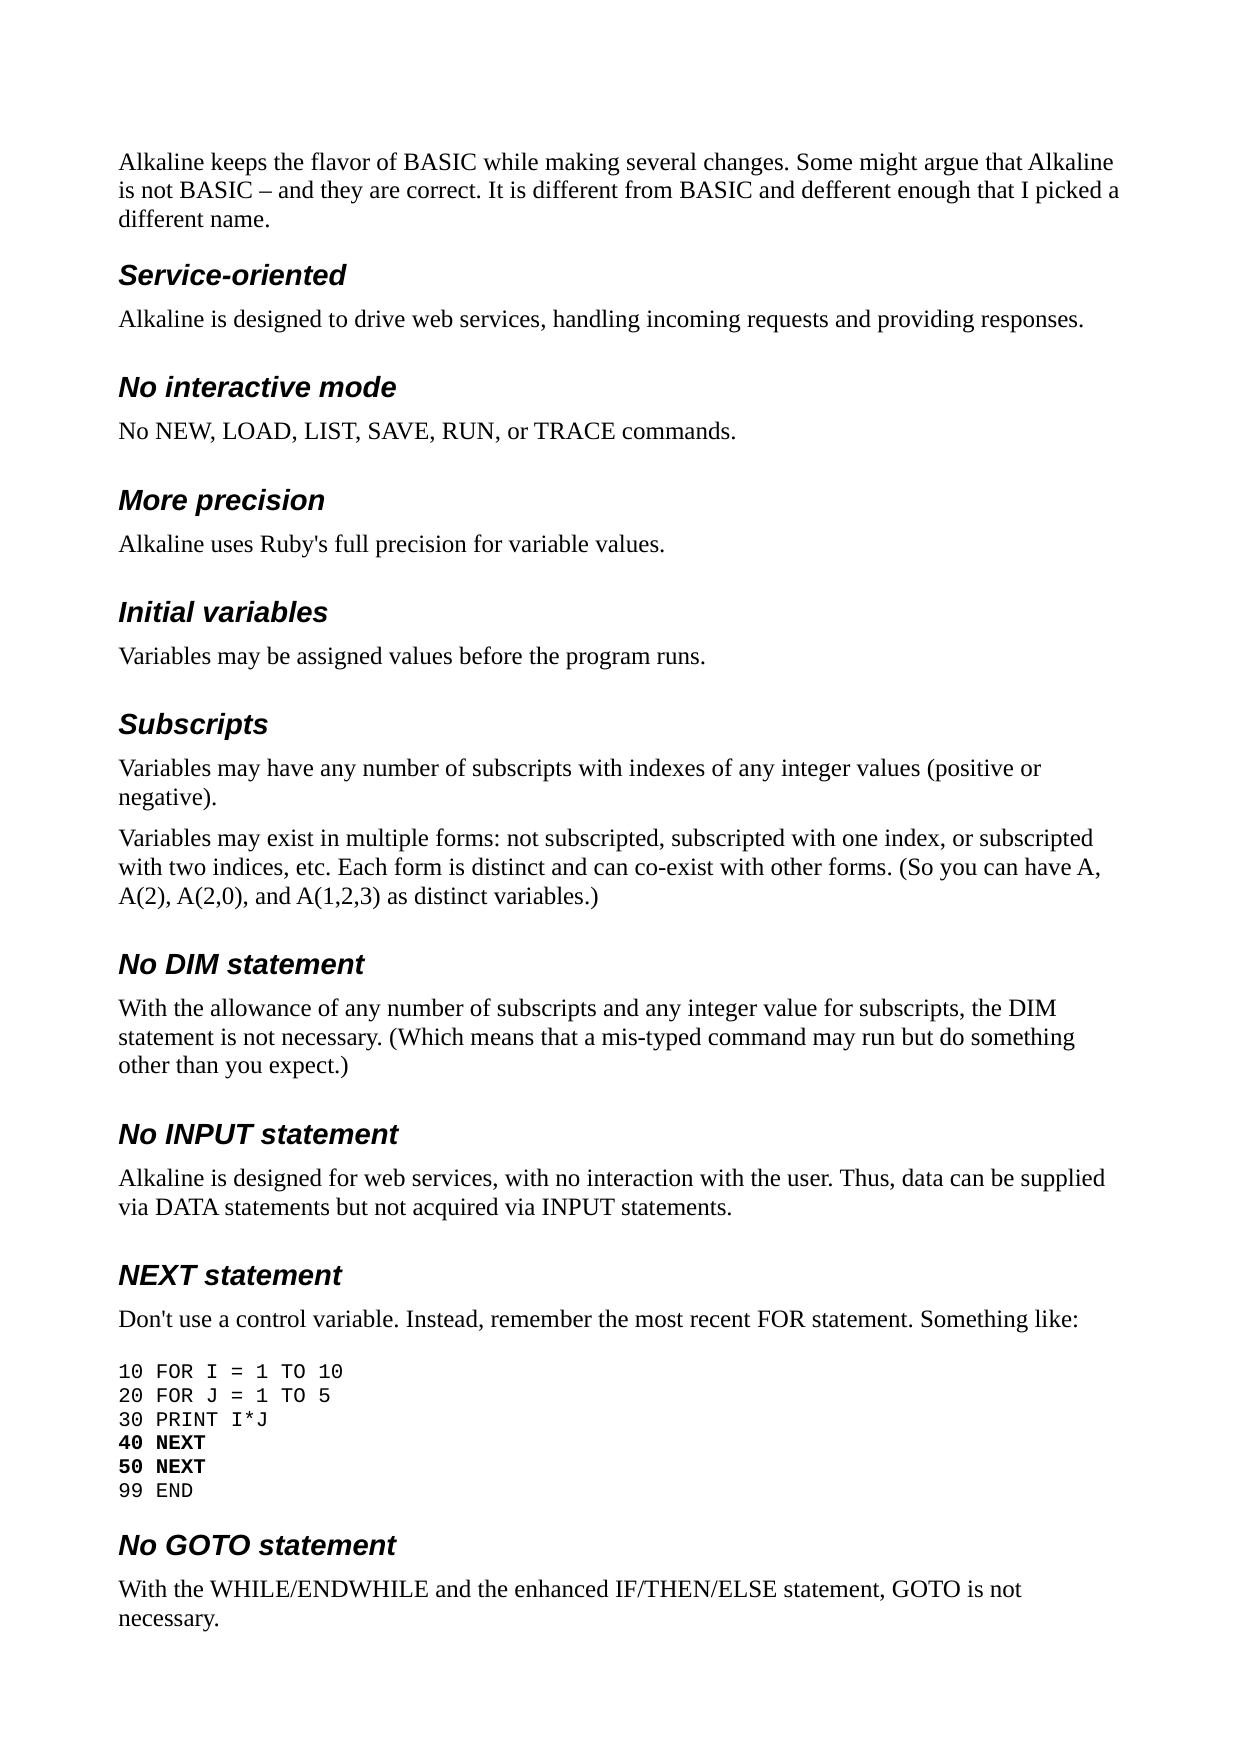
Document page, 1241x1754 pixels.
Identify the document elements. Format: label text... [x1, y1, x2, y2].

text 30 PRINT I*J [118, 1409, 1122, 1432]
text 40 NEXT [118, 1432, 1122, 1456]
text With the WHILE/ENDWHILE and the enhanced IF/THEN/ELSE statement, GOTO is not necessary. [118, 1574, 1122, 1632]
subtitle Service-oriented [118, 258, 1122, 292]
text 50 NEXT [118, 1456, 1122, 1480]
subtitle No DIM statement [118, 947, 1122, 981]
text Don't use a control variable. Instead, remember the most recent FOR statement. Something like: [118, 1304, 1122, 1333]
text Alkaline keeps the flavor of BASIC while making several changes. Some might argue that Alkaline is not BASIC – and they are correct. It is different from BASIC and defferent enough that I picked a different name. [118, 147, 1122, 233]
text 20 FOR J = 1 TO 5 [118, 1385, 1122, 1409]
text Alkaline is designed for web services, with no interaction with the user. Thus, data can be supplied via DATA statements but not acquired via INPUT statements. [118, 1163, 1122, 1220]
text Variables may have any number of subscripts with indexes of any integer values (positive or negative). [118, 753, 1122, 811]
text 10 FOR I = 1 TO 10 [118, 1361, 1122, 1385]
text Alkaline is designed to drive web services, handling incoming requests and providing responses. [118, 304, 1122, 333]
text Variables may exist in multiple forms: not subscripted, subscripted with one index, or subscripted with two indices, etc. Each form is distinct and can co-exist with other forms. (So you can have A, A(2), A(2,0), and A(1,2,3) as distinct variables.) [118, 823, 1122, 909]
text No NEW, LOAD, LIST, SAVE, RUN, or TRACE commands. [118, 416, 1122, 445]
subtitle Subscripts [118, 707, 1122, 741]
text 99 END [118, 1480, 1122, 1503]
subtitle Initial variables [118, 595, 1122, 628]
subtitle More precision [118, 483, 1122, 516]
subtitle No INPUT statement [118, 1117, 1122, 1150]
text Alkaline uses Ruby's full precision for variable values. [118, 529, 1122, 557]
subtitle No interactive mode [118, 370, 1122, 404]
text With the allowance of any number of subscripts and any integer value for subscripts, the DIM statement is not necessary. (Which means that a mis-typed command may run but do something other than you expect.) [118, 993, 1122, 1079]
subtitle No GOTO statement [118, 1528, 1122, 1562]
subtitle NEXT statement [118, 1258, 1122, 1291]
text Variables may be assigned values before the program runs. [118, 641, 1122, 670]
